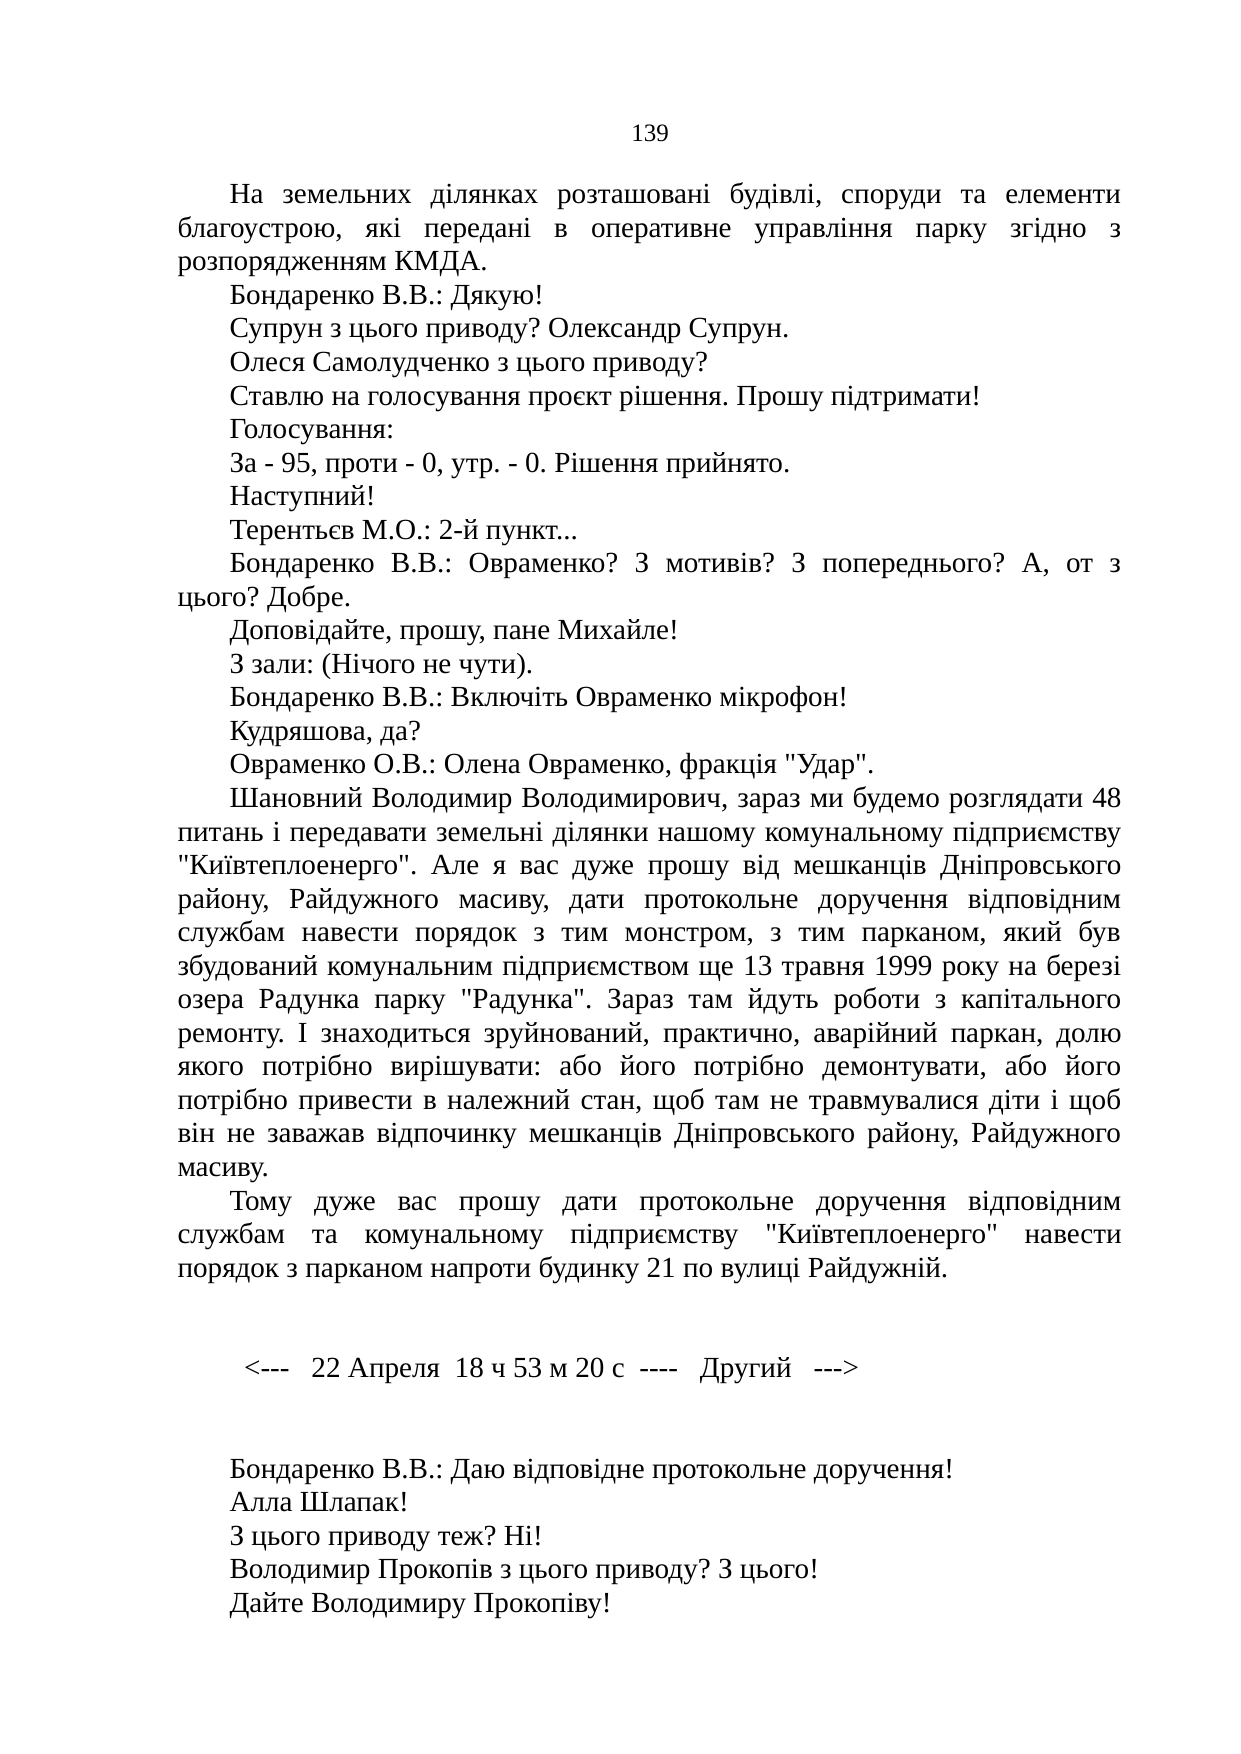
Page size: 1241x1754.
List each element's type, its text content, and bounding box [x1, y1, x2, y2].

text Ставлю на голосування проєкт рішення. Прошу підтримати! [177, 378, 1122, 411]
text Олеся Самолудченко з цього приводу? [177, 344, 1122, 378]
text Бондаренко В.В.: Даю відповідне протокольне доручення! [177, 1451, 1122, 1484]
text Кудряшова, да? [177, 713, 1122, 747]
text На земельних ділянках розташовані будівлі, споруди та елементи благоустрою, які передані в оперативне управління парку згідно з розпорядженням КМДА. [177, 176, 1122, 277]
text Дайте Володимиру Прокопіву! [177, 1585, 1122, 1619]
text Бондаренко В.В.: Дякую! [177, 277, 1122, 311]
text Овраменко О.В.: Олена Овраменко, фракція "Удар". [177, 747, 1122, 780]
text Тому дуже вас прошу дати протокольне доручення відповідним службам та комунальному підприємству "Київтеплоенерго" навести порядок з парканом напроти будинку 21 по вулиці Райдужній. [177, 1183, 1122, 1283]
text Бондаренко В.В.: Включіть Овраменко мікрофон! [177, 679, 1122, 713]
text За - 95, проти - 0, утр. - 0. Рішення прийнято. [177, 445, 1122, 478]
text З зали: (Нічого не чути). [177, 646, 1122, 679]
text Володимир Прокопів з цього приводу? З цього! [177, 1552, 1122, 1585]
text З цього приводу теж? Ні! [177, 1518, 1122, 1552]
text Голосування: [177, 411, 1122, 445]
text Доповідайте, прошу, пане Михайле! [177, 612, 1122, 646]
text Наступний! [177, 478, 1122, 512]
text Шановний Володимир Володимирович, зараз ми будемо розглядати 48 питань і передавати земельні ділянки нашому комунальному підприємству "Київтеплоенерго". Але я вас дуже прошу від мешканців Дніпровського району, Райдужного масиву, дати протокольне доручення відповідним службам навести порядок з тим монстром, з тим парканом, який був збудований комунальним підприємством ще 13 травня 1999 року на березі озера Радунка парку "Радунка". Зараз там йдуть роботи з капітального ремонту. І знаходиться зруйнований, практично, аварійний паркан, долю якого потрібно вирішувати: або його потрібно демонтувати, або його потрібно привести в належний стан, щоб там не травмувалися діти і щоб він не заважав відпочинку мешканців Дніпровського району, Райдужного масиву. [177, 780, 1122, 1183]
text Алла Шлапак! [177, 1484, 1122, 1518]
text Терентьєв М.О.: 2-й пункт... [177, 512, 1122, 545]
text <--- 22 Апреля 18 ч 53 м 20 с ---- Другий ---> [177, 1350, 1122, 1384]
text Бондаренко В.В.: Овраменко? З мотивів? З попереднього? А, от з цього? Добре. [177, 545, 1122, 612]
text Супрун з цього приводу? Олександр Супрун. [177, 311, 1122, 344]
